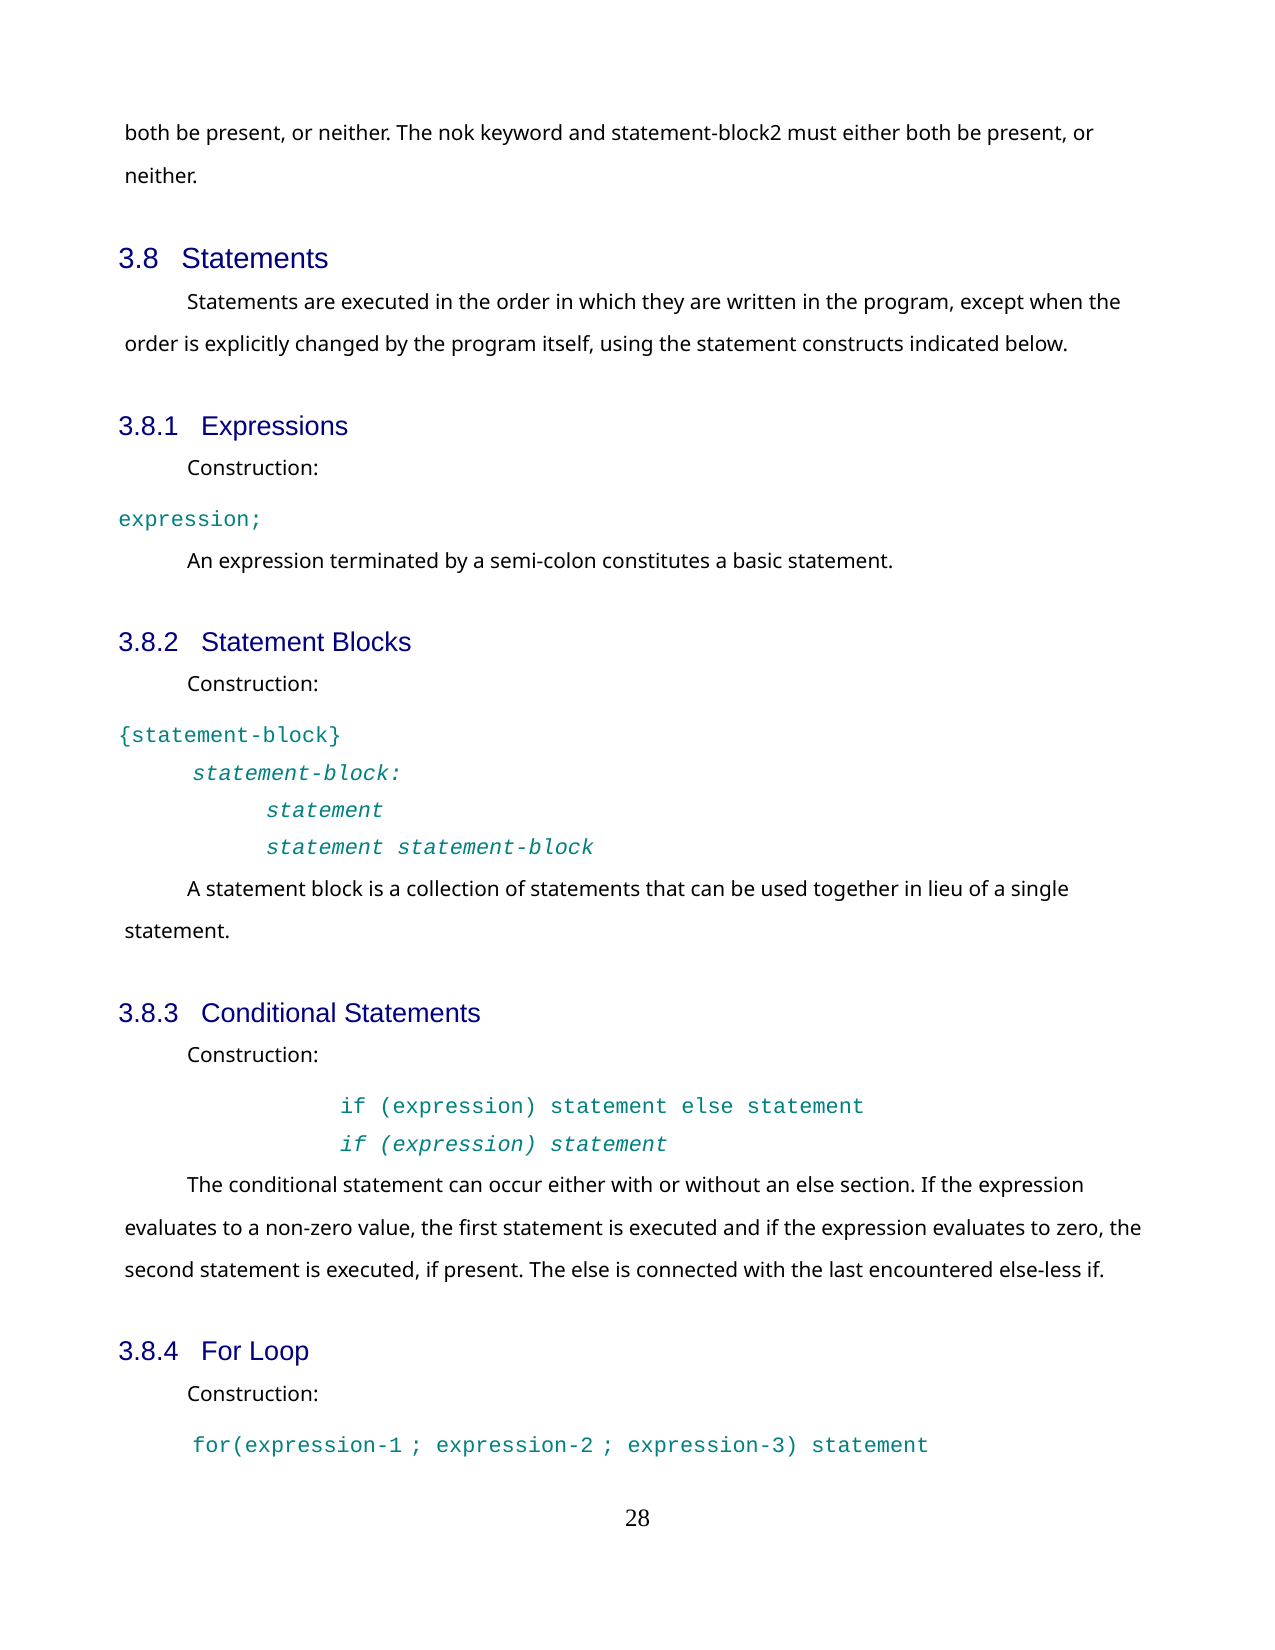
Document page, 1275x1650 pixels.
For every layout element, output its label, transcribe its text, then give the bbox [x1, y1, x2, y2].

text An expression terminated by a semi-colon constitutes a basic statement. [124, 546, 1157, 574]
subtitle Statements [118, 241, 1157, 274]
subtitle Expressions [118, 409, 1157, 441]
text if (expression) statement [118, 1133, 1157, 1157]
text Construction: [124, 1379, 1157, 1407]
text Construction: [124, 453, 1157, 482]
text both be present, or neither. The nok keyword and statement-block2 must either both be present, or neither. [124, 118, 1157, 189]
text statement-block: [118, 762, 1157, 787]
text for(expression-1 ; expression-2 ; expression-3) statement [118, 1434, 1157, 1459]
text statement [118, 799, 1157, 824]
text A statement block is a collection of statements that can be used together in lieu of a single statement. [124, 874, 1157, 945]
text {statement-block} [118, 725, 1157, 749]
subtitle Statement Blocks [118, 626, 1157, 657]
text Construction: [124, 1040, 1157, 1069]
subtitle For Loop [118, 1335, 1157, 1367]
subtitle Conditional Statements [118, 997, 1157, 1028]
text if (expression) statement else statement [118, 1095, 1157, 1120]
text The conditional statement can occur either with or without an else section. If the expression evaluates to a non-zero value, the first statement is executed and if the expression evaluates to zero, the second statement is executed, if present. The else is connected with the last encountered else-less if. [124, 1170, 1157, 1284]
text expression; [118, 508, 1157, 533]
text statement statement-block [118, 837, 1157, 861]
text Statements are executed in the order in which they are written in the program, except when the order is explicitly changed by the program itself, using the statement constructs indicated below. [124, 287, 1157, 358]
text Construction: [124, 669, 1157, 698]
